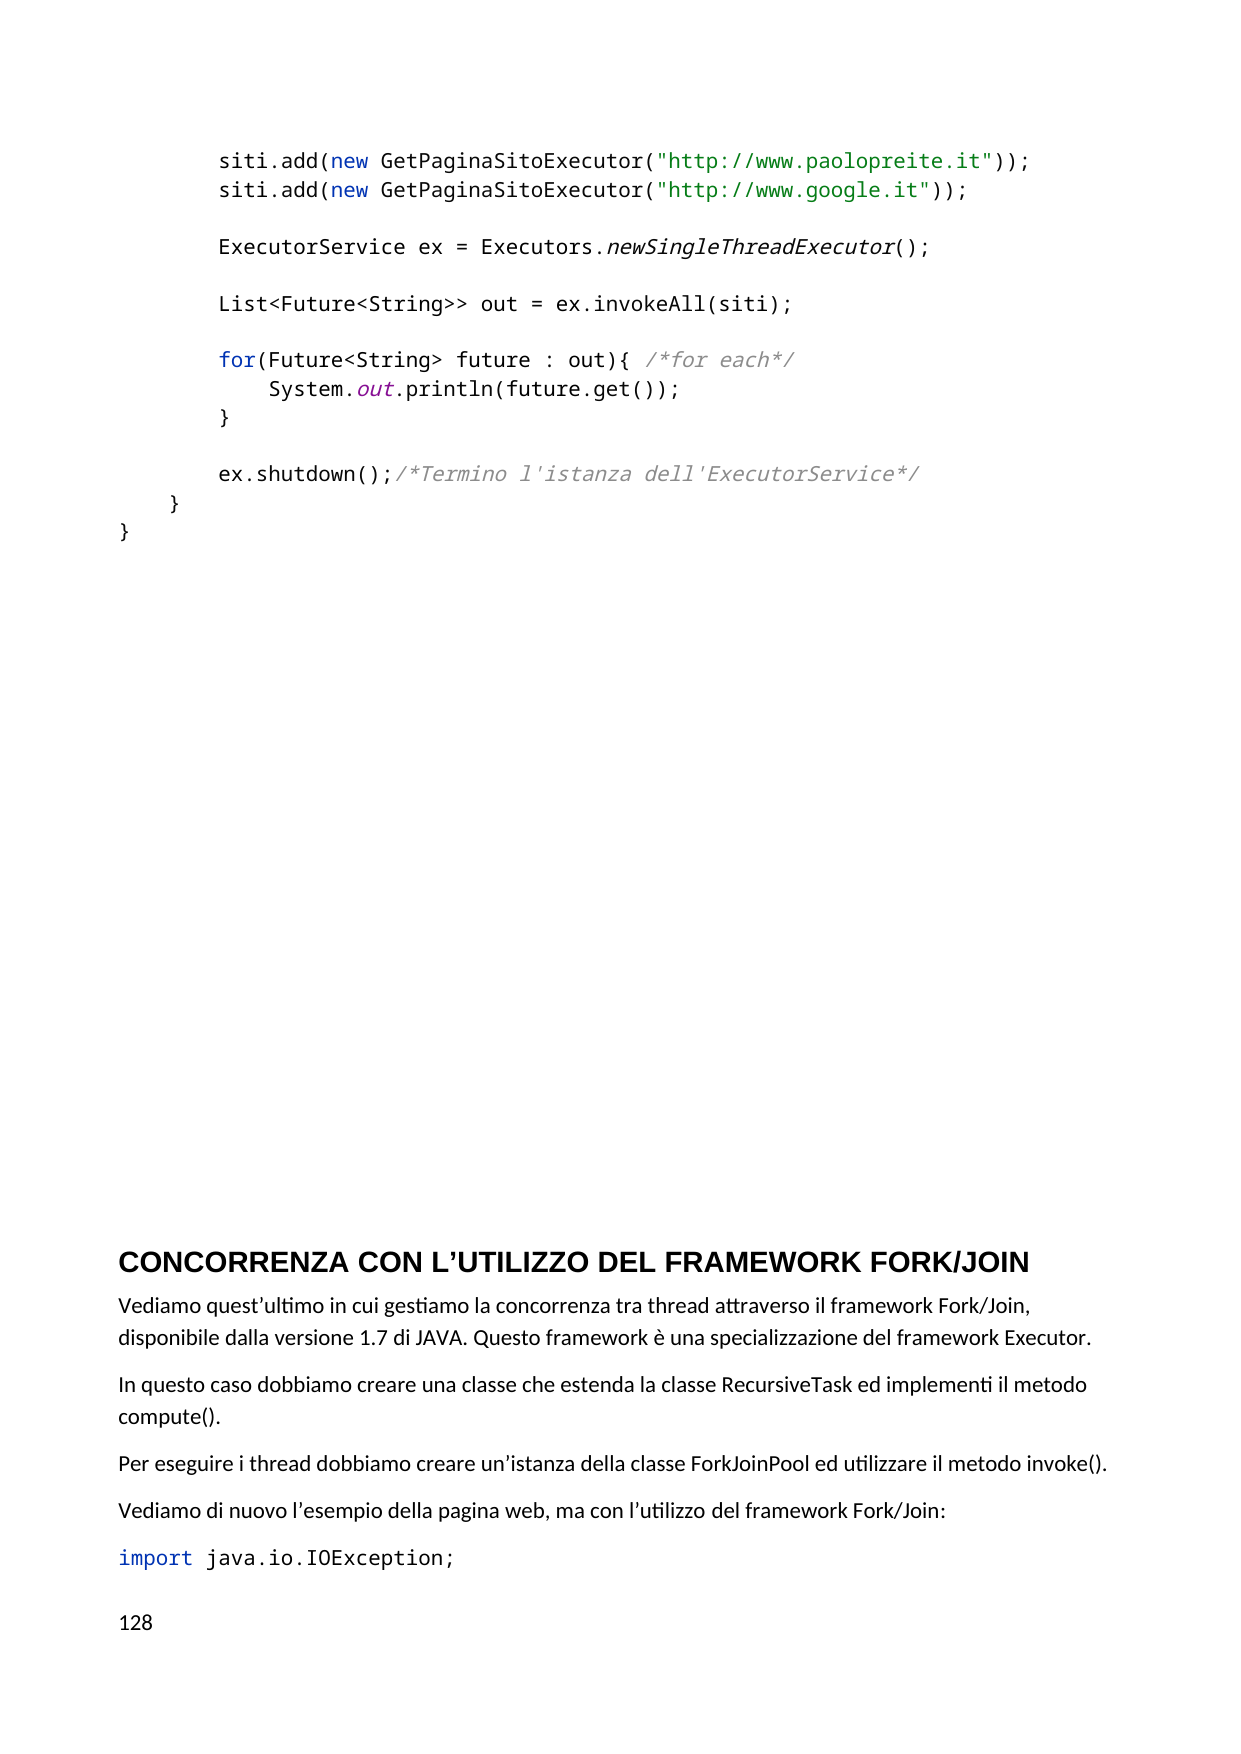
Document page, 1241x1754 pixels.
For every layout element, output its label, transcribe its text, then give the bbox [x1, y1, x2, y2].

text Vediamo di nuovo l’esempio della pagina web, ma con l’utilizzo del framework Fork/Join: [118, 1496, 1122, 1524]
text siti.add(new GetPaginaSitoExecutor("http://www.paolopreite.it")); siti.add(new GetPaginaSitoExecutor("http://www.google.it")); ExecutorService ex = Executors.newSingleThreadExecutor(); List<Future<String>> out = ex.invokeAll(siti); for(Future<String> future : out){ /*for each*/ System.out.println(future.get()); } ex.shutdown();/*Termino l'istanza dell'ExecutorService*/ } } [118, 118, 1122, 545]
text Per eseguire i thread dobbiamo creare un’istanza della classe ForkJoinPool ed utilizzare il metodo invoke(). [118, 1449, 1122, 1477]
subtitle CONCORRENZA CON L’UTILIZZO DEL FRAMEWORK FORK/JOIN [118, 1245, 1122, 1279]
text import java.io.IOException; [118, 1543, 1122, 1571]
text Vediamo quest’ultimo in cui gestiamo la concorrenza tra thread attraverso il framework Fork/Join, disponibile dalla versione 1.7 di JAVA. Questo framework è una specializzazione del framework Executor. [118, 1291, 1122, 1351]
text In questo caso dobbiamo creare una classe che estenda la classe RecursiveTask ed implementi il metodo compute(). [118, 1370, 1122, 1430]
